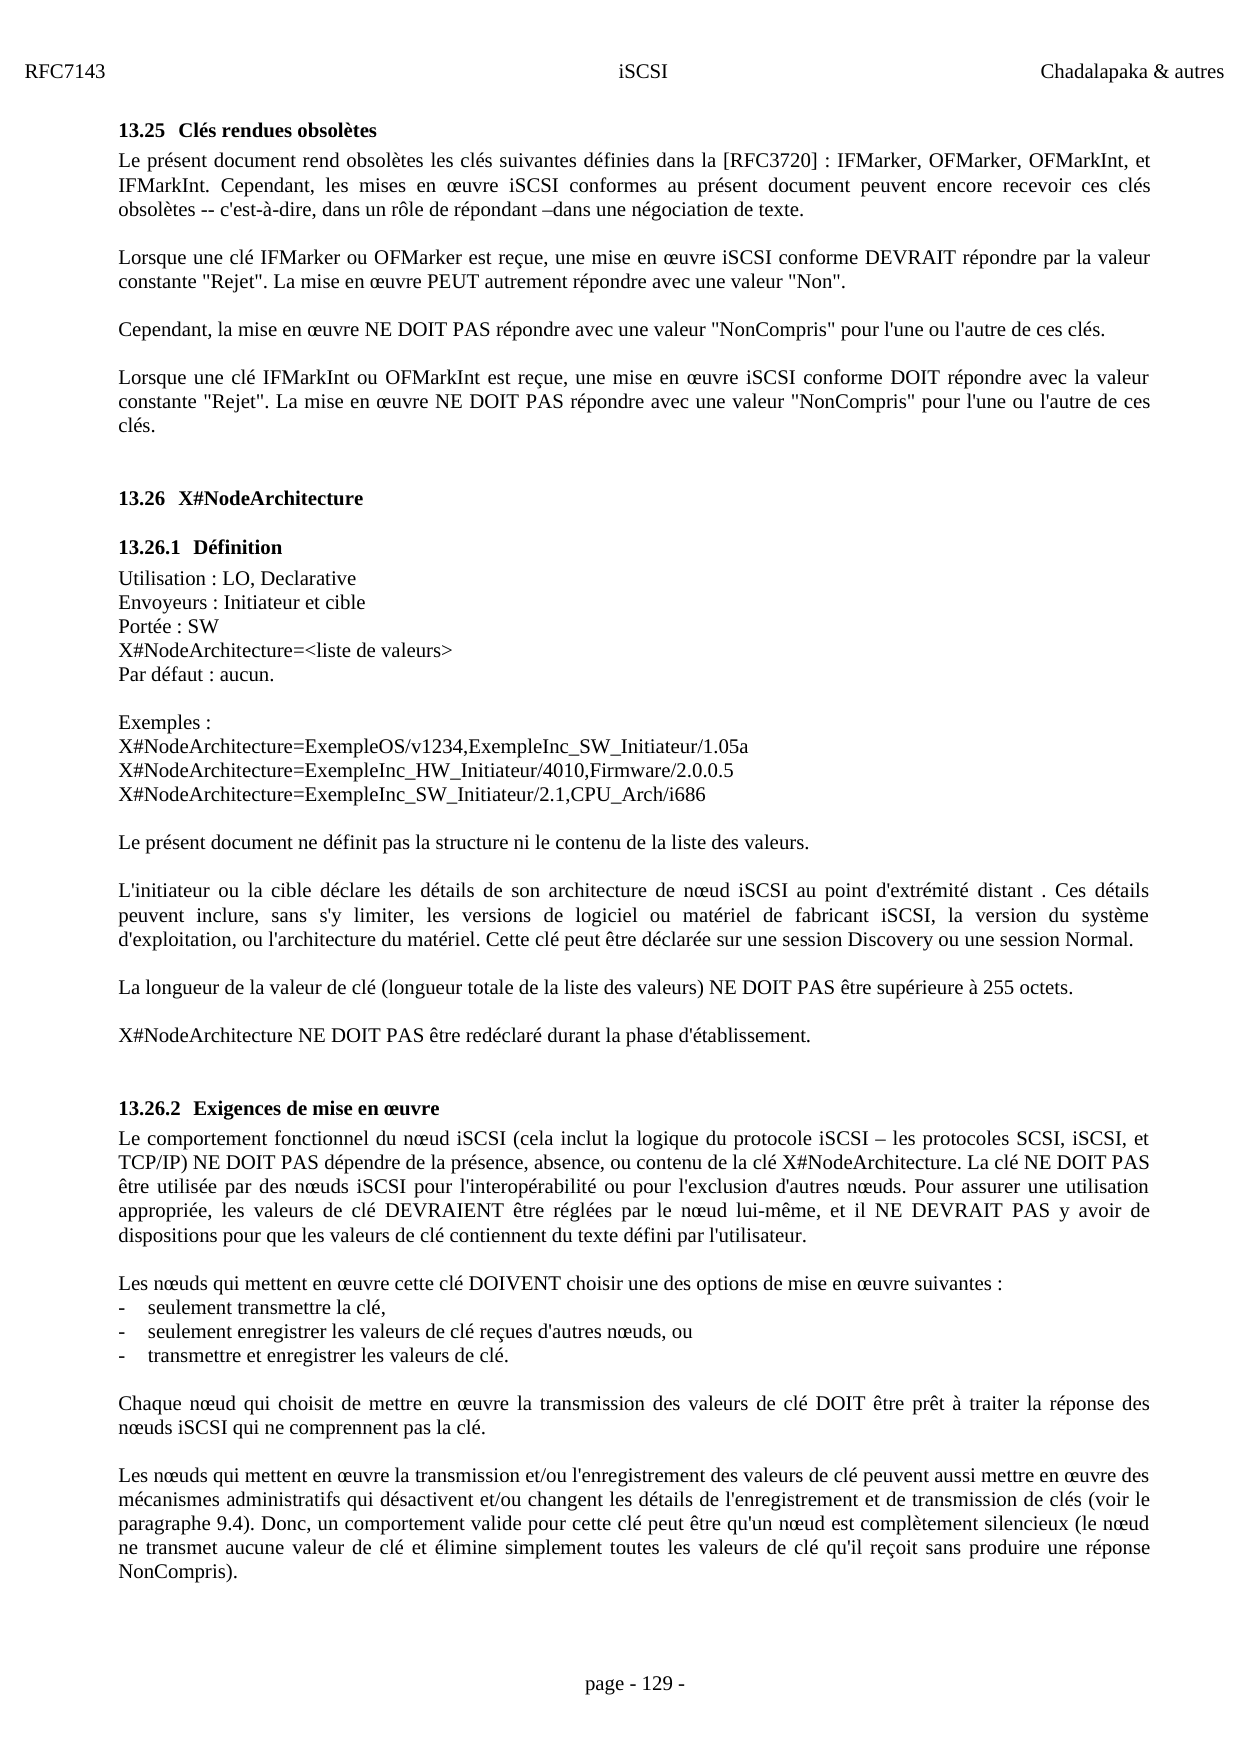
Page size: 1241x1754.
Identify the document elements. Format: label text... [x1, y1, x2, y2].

text Par défaut : aucun. [118, 662, 1152, 686]
text Envoyeurs : Initiateur et cible [118, 590, 1152, 614]
subtitle 13.26.2 Exigences de mise en œuvre [118, 1096, 1152, 1120]
text Le comportement fonctionnel du nœud iSCSI (cela inclut la logique du protocole iSCSI – les protocoles SCSI, iSCSI, et TCP/IP) NE DOIT PAS dépendre de la présence, absence, ou contenu de la clé X#NodeArchitecture. La clé NE DOIT PAS être utilisée par des nœuds iSCSI pour l'interopérabilité ou pour l'exclusion d'autres nœuds. Pour assurer une utilisation appropriée, les valeurs de clé DEVRAIENT être réglées par le nœud lui-même, et il NE DEVRAIT PAS y avoir de dispositions pour que les valeurs de clé contiennent du texte défini par l'utilisateur. [118, 1126, 1152, 1247]
text X#NodeArchitecture=<liste de valeurs> [118, 638, 1152, 662]
text Le présent document ne définit pas la structure ni le contenu de la liste des valeurs. [118, 830, 1152, 854]
text Chaque nœud qui choisit de mettre en œuvre la transmission des valeurs de clé DOIT être prêt à traiter la réponse des nœuds iSCSI qui ne comprennent pas la clé. [118, 1391, 1152, 1439]
subtitle 13.26 X#NodeArchitecture [118, 486, 1152, 510]
text X#NodeArchitecture NE DOIT PAS être redéclaré durant la phase d'établissement. [118, 1023, 1152, 1047]
text - seulement transmettre la clé, [118, 1295, 1152, 1319]
text X#NodeArchitecture=ExempleOS/v1234,ExempleInc_SW_Initiateur/1.05a [118, 734, 1152, 758]
text X#NodeArchitecture=ExempleInc_HW_Initiateur/4010,Firmware/2.0.0.5 [118, 758, 1152, 782]
subtitle 13.25 Clés rendues obsolètes [118, 118, 1152, 142]
subtitle 13.26.1 Définition [118, 535, 1152, 559]
text Les nœuds qui mettent en œuvre cette clé DOIVENT choisir une des options de mise en œuvre suivantes : [118, 1271, 1152, 1295]
text - seulement enregistrer les valeurs de clé reçues d'autres nœuds, ou [118, 1319, 1152, 1343]
text X#NodeArchitecture=ExempleInc_SW_Initiateur/2.1,CPU_Arch/i686 [118, 782, 1152, 806]
text L'initiateur ou la cible déclare les détails de son architecture de nœud iSCSI au point d'extrémité distant . Ces détails peuvent inclure, sans s'y limiter, les versions de logiciel ou matériel de fabricant iSCSI, la version du système d'exploitation, ou l'architecture du matériel. Cette clé peut être déclarée sur une session Discovery ou une session Normal. [118, 878, 1152, 951]
text Lorsque une clé IFMarkInt ou OFMarkInt est reçue, une mise en œuvre iSCSI conforme DOIT répondre avec la valeur constante "Rejet". La mise en œuvre NE DOIT PAS répondre avec une valeur "NonCompris" pour l'une ou l'autre de ces clés. [118, 365, 1152, 437]
text Portée : SW [118, 614, 1152, 638]
text Le présent document rend obsolètes les clés suivantes définies dans la [RFC3720] : IFMarker, OFMarker, OFMarkInt, et IFMarkInt. Cependant, les mises en œuvre iSCSI conformes au présent document peuvent encore recevoir ces clés obsolètes -- c'est-à-dire, dans un rôle de répondant –dans une négociation de texte. [118, 148, 1152, 221]
text - transmettre et enregistrer les valeurs de clé. [118, 1343, 1152, 1367]
text Utilisation : LO, Declarative [118, 566, 1152, 590]
text La longueur de la valeur de clé (longueur totale de la liste des valeurs) NE DOIT PAS être supérieure à 255 octets. [118, 975, 1152, 999]
text Les nœuds qui mettent en œuvre la transmission et/ou l'enregistrement des valeurs de clé peuvent aussi mettre en œuvre des mécanismes administratifs qui désactivent et/ou changent les détails de l'enregistrement et de transmission de clés (voir le paragraphe 9.4). Donc, un comportement valide pour cette clé peut être qu'un nœud est complètement silencieux (le nœud ne transmet aucune valeur de clé et élimine simplement toutes les valeurs de clé qu'il reçoit sans produire une réponse NonCompris). [118, 1463, 1152, 1583]
text Exemples : [118, 710, 1152, 734]
text Lorsque une clé IFMarker ou OFMarker est reçue, une mise en œuvre iSCSI conforme DEVRAIT répondre par la valeur constante "Rejet". La mise en œuvre PEUT autrement répondre avec une valeur "Non". [118, 245, 1152, 293]
text Cependant, la mise en œuvre NE DOIT PAS répondre avec une valeur "NonCompris" pour l'une ou l'autre de ces clés. [118, 317, 1152, 341]
